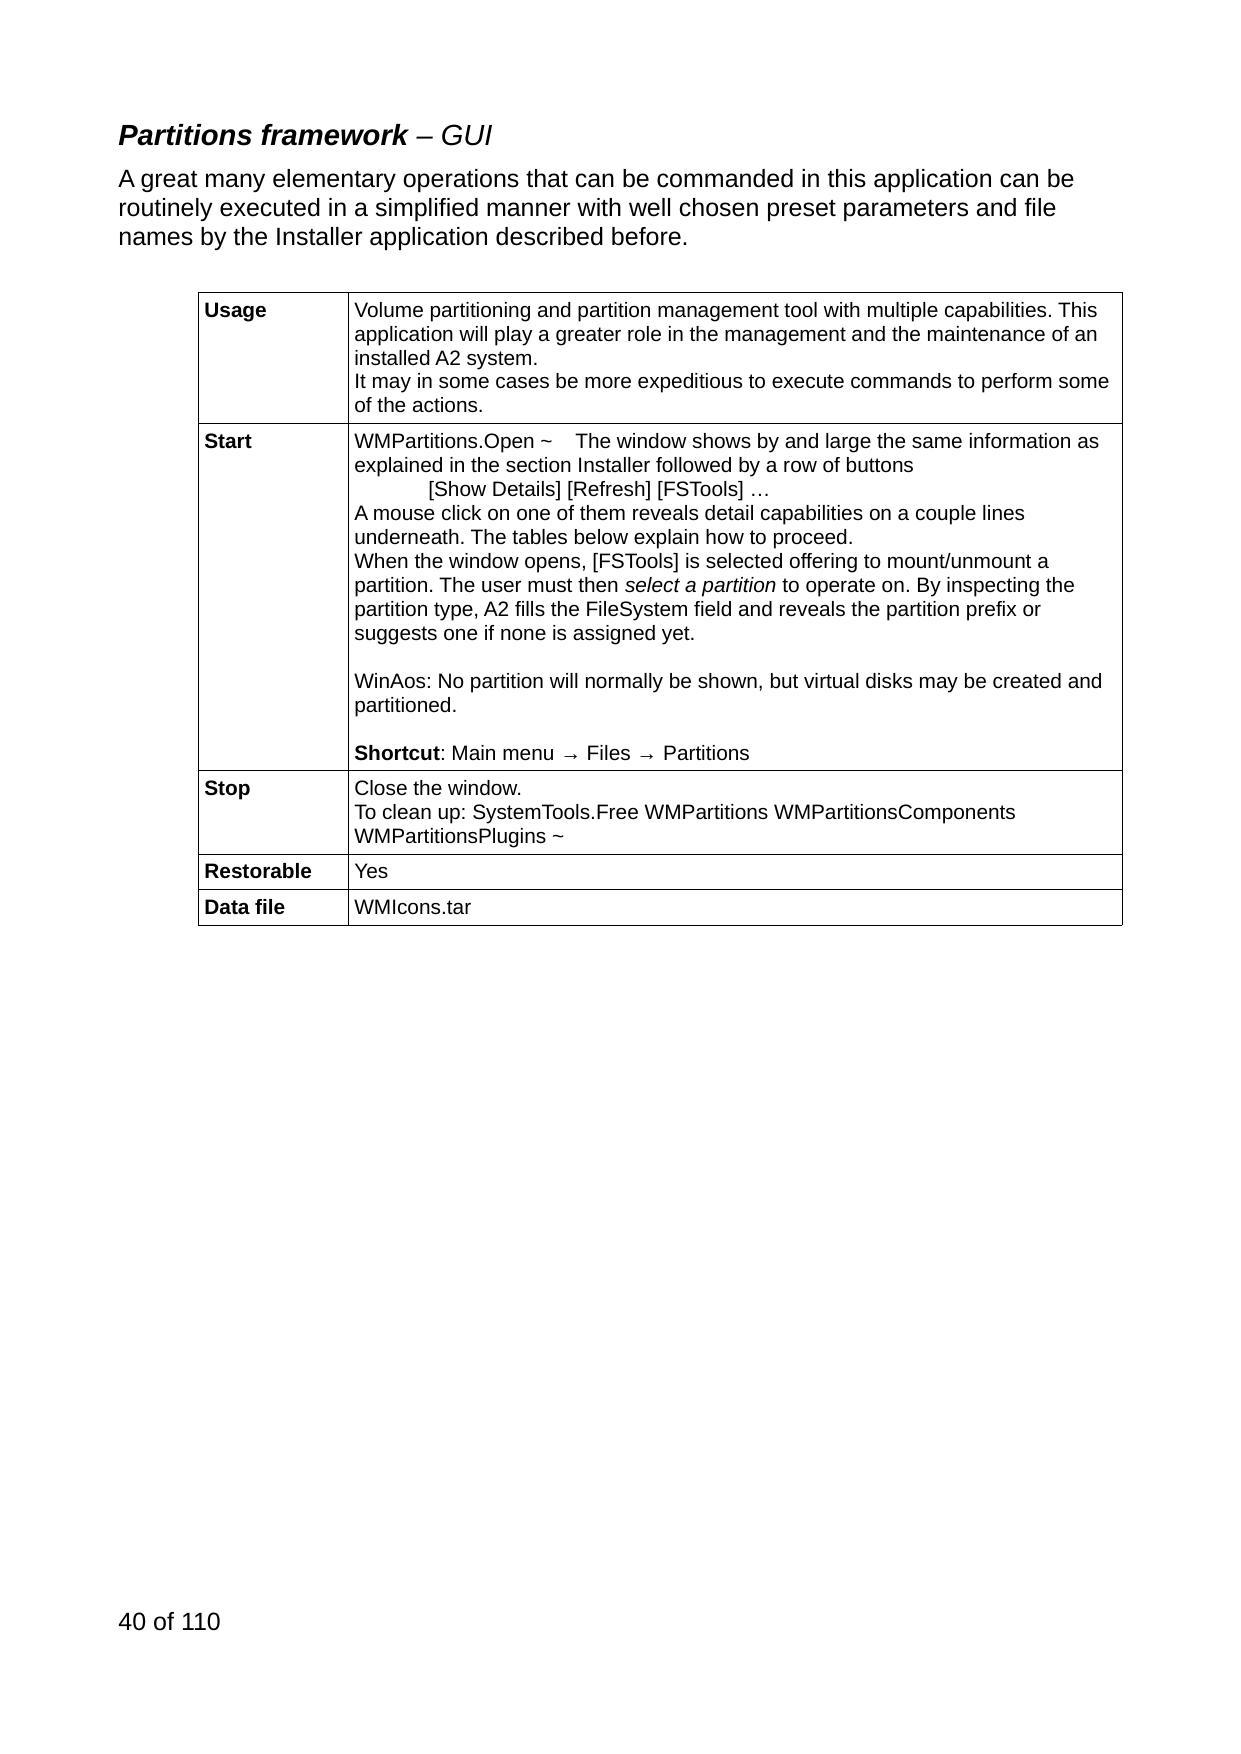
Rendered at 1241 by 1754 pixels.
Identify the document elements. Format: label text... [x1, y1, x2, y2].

table_cell Close the window. To clean up: SystemTools.Free WMPartitions WMPartitionsComponents WMPartitionsPlugins ~ [349, 771, 1122, 853]
table_header Volume partitioning and partition management tool with multiple capabilities. This application will play a greater role in the management and the maintenance of an installed A2 system. It may in some cases be more expeditious to execute commands to perform some of the actions. [349, 293, 1122, 423]
table_cell Restorable [199, 855, 348, 889]
table_cell Yes [349, 855, 1122, 889]
subtitle Partitions framework – GUI [118, 118, 1122, 152]
table_cell WMPartitions.Open ~ The window shows by and large the same information as explained in the section Installer followed by a row of buttons [Show Details] [Refresh] [FSTools] … A mouse click on one of them reveals detail capabilities on a couple lines underneath. The tables below explain how to proceed. When the window opens, [FSTools] is selected offering to mount/unmount a partition. The user must then select a partition to operate on. By inspecting the partition type, A2 fills the FileSystem field and reveals the partition prefix or suggests one if none is assigned yet. WinAos: No partition will normally be shown, but virtual disks may be created and partitioned. Shortcut: Main menu → Files → Partitions [349, 424, 1122, 770]
table_cell Start [199, 424, 348, 770]
table_header Usage [199, 293, 348, 423]
table_cell Stop [199, 771, 348, 853]
text A great many elementary operations that can be commanded in this application can be routinely executed in a simplified manner with well chosen preset parameters and file names by the Installer application described before. [118, 164, 1122, 250]
table_cell Data file [199, 890, 348, 924]
table_cell WMIcons.tar [349, 890, 1122, 924]
